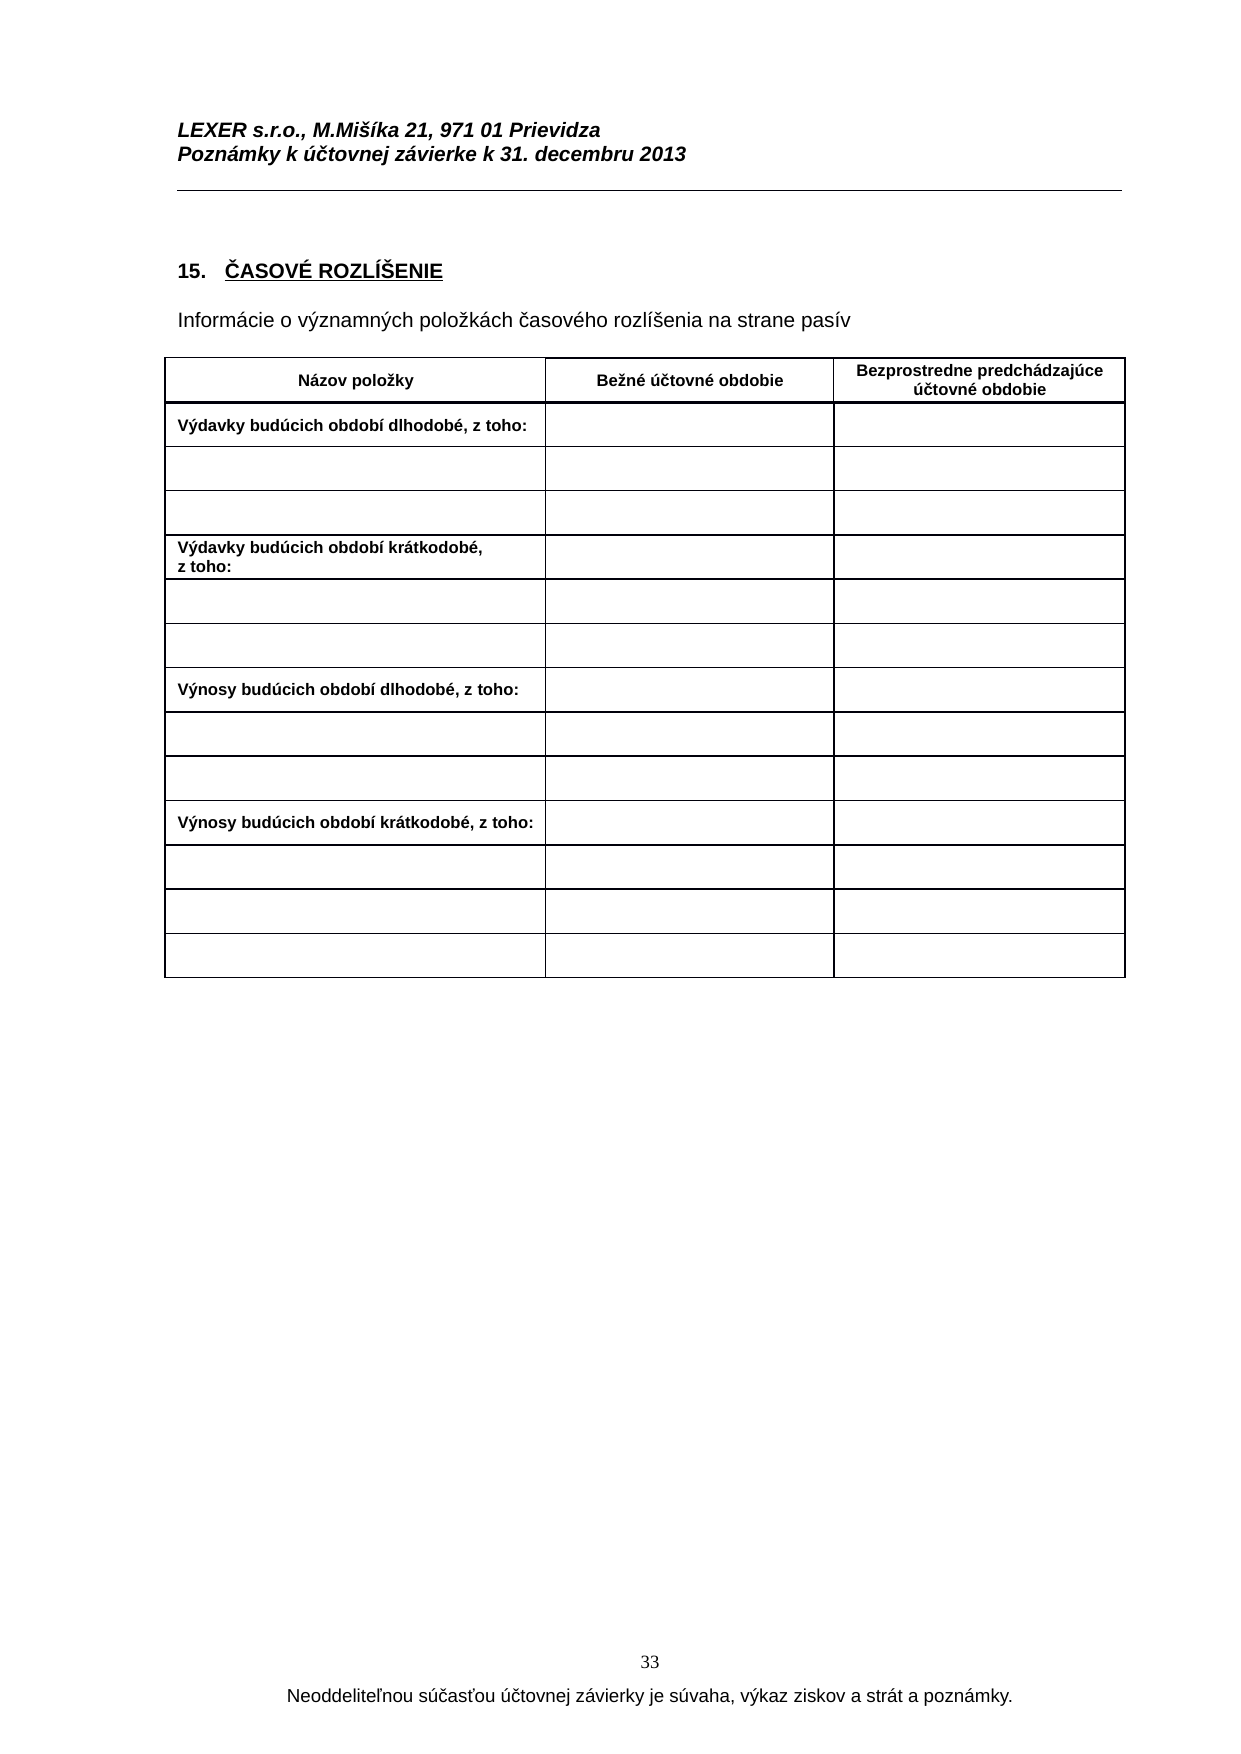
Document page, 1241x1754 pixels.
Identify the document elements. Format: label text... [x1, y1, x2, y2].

table_cell [835, 447, 1124, 490]
table_cell [835, 757, 1124, 800]
table_cell [835, 624, 1124, 667]
table_cell Výnosy budúcich období dlhodobé, z toho: [166, 668, 545, 711]
table_cell [546, 668, 833, 711]
table_cell [166, 846, 545, 888]
table_cell [546, 890, 833, 932]
table_cell [166, 491, 545, 534]
table_cell [166, 580, 545, 623]
table_cell [546, 491, 833, 534]
subtitle ČASOVÉ ROZLÍŠENIE [177, 259, 1122, 283]
table_cell [546, 624, 833, 667]
table_cell Výnosy budúcich období krátkodobé, z toho: [166, 801, 545, 844]
table_cell [835, 801, 1124, 844]
table_cell [166, 934, 545, 977]
table_cell [546, 404, 833, 446]
table_cell [546, 713, 833, 755]
table_header Názov položky [166, 358, 545, 401]
table_cell [835, 580, 1124, 623]
text Informácie o významných položkách časového rozlíšenia na strane pasív [177, 308, 1122, 332]
table_cell [166, 757, 545, 800]
table_cell [546, 846, 833, 888]
table_cell Výdavky budúcich období dlhodobé, z toho: [166, 404, 545, 446]
table_cell [546, 934, 833, 977]
table_cell [546, 447, 833, 490]
table_cell [835, 668, 1124, 711]
table_cell [546, 536, 833, 578]
table_cell [166, 713, 545, 755]
table_header Bežné účtovné obdobie [546, 359, 833, 401]
table_cell [166, 624, 545, 667]
table_cell Výdavky budúcich období krátkodobé, z toho: [166, 536, 545, 578]
table_cell [835, 713, 1124, 755]
table_cell [166, 447, 545, 490]
table_cell [546, 757, 833, 800]
table_cell [835, 536, 1124, 578]
table_cell [166, 890, 545, 932]
table_cell [546, 801, 833, 844]
table_cell [835, 890, 1124, 932]
table_cell [546, 580, 833, 623]
table_header Bezprostredne predchádzajúce účtovné obdobie [834, 359, 1124, 401]
table_cell [835, 934, 1124, 977]
table_cell [835, 846, 1124, 888]
table_cell [835, 404, 1124, 446]
table_cell [835, 491, 1124, 534]
